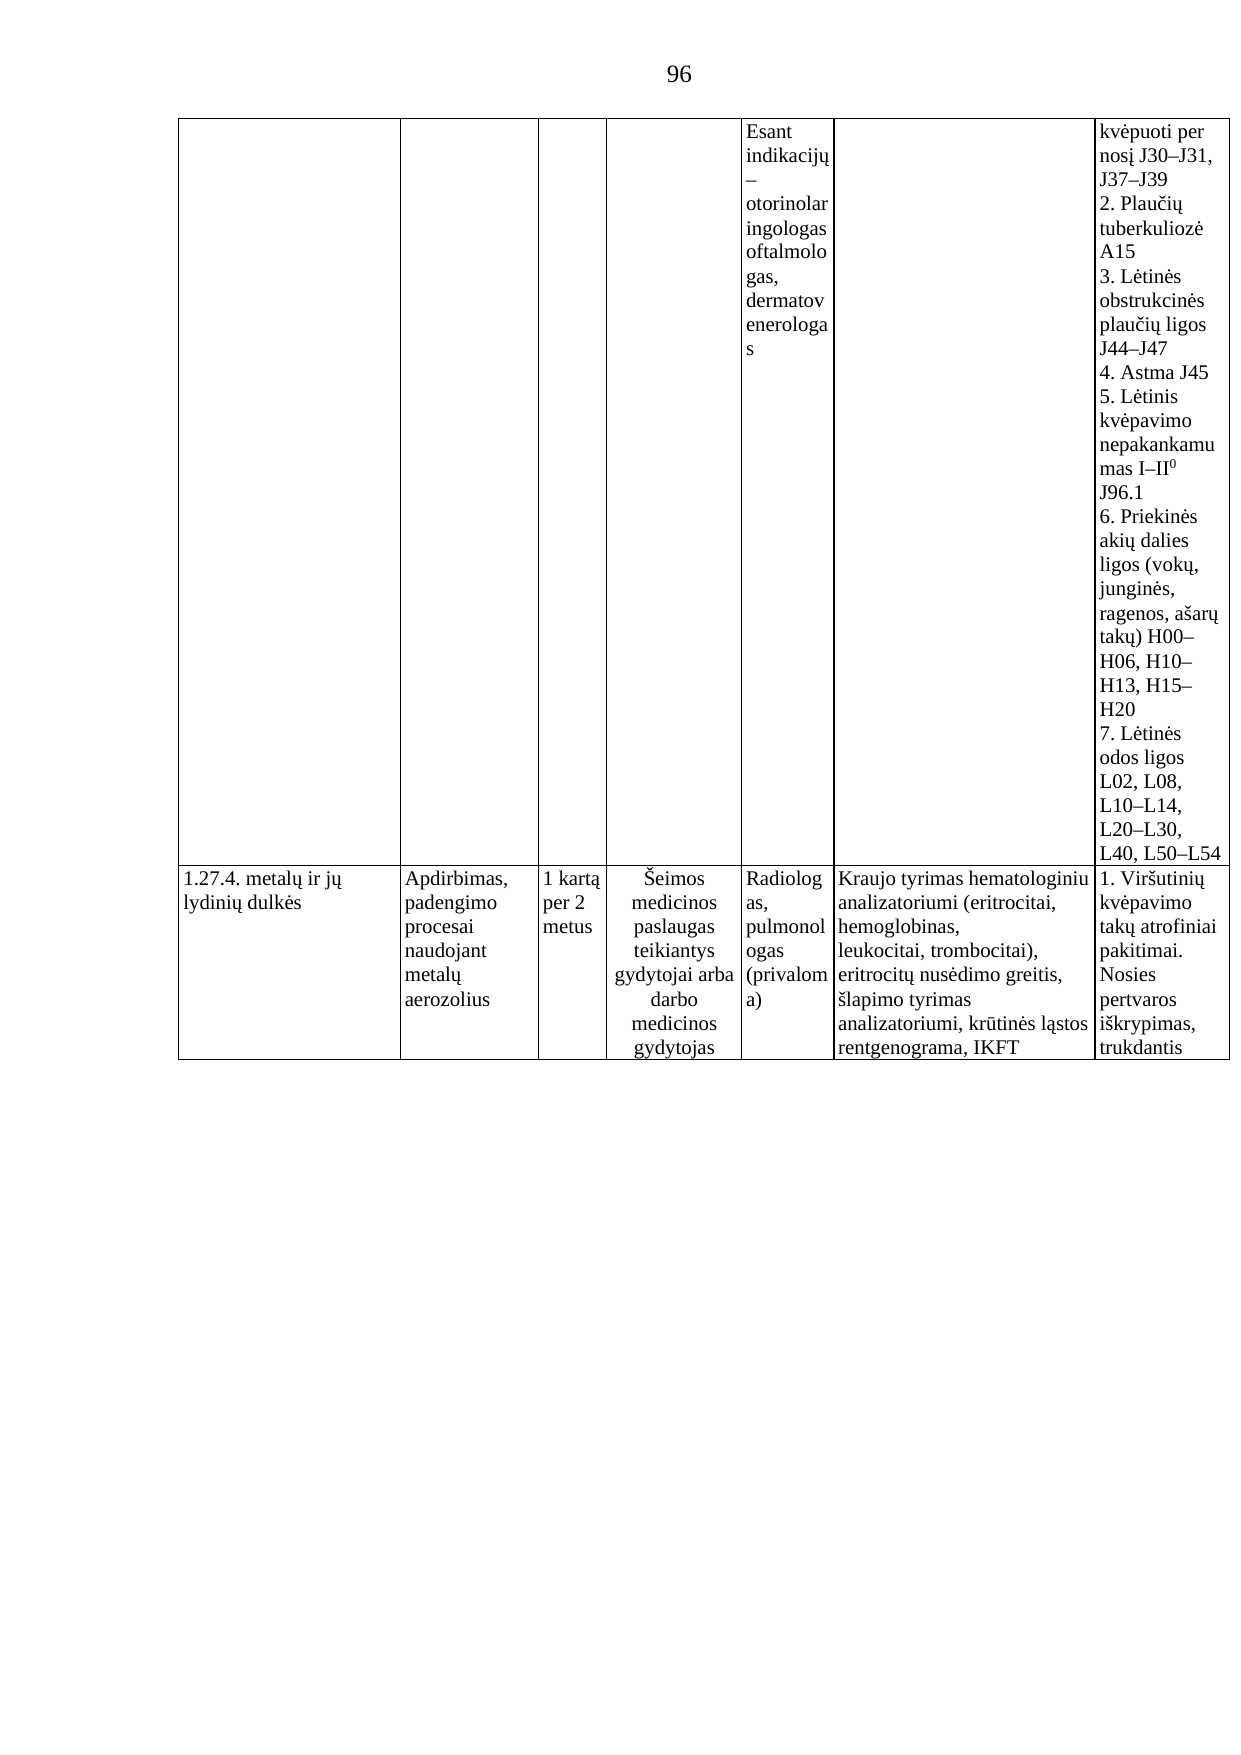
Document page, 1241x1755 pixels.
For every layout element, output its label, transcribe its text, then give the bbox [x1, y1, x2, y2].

table_cell Šeimos medicinos paslaugas teikiantys gydytojai arba darbo medicinos gydytojas [607, 866, 741, 1059]
table_cell [607, 119, 741, 865]
table_cell 1.27.4. metalų ir jų lydinių dulkės [179, 866, 400, 1059]
table_cell Radiologas, pulmonologas (privaloma) [742, 866, 833, 1059]
table_cell Esant indikacijų – otorinolaringologas oftalmologas, dermatovenerologas [742, 119, 833, 865]
table_cell kvėpuoti per nosį J30–J31, J37–J39 2. Plaučių tuberkuliozė A15 3. Lėtinės obstrukcinės plaučių ligos J44–J47 4. Astma J45 5. Lėtinis kvėpavimo nepakankamumas I–II0 J96.1 6. Priekinės akių dalies ligos (vokų, junginės, ragenos, ašarų takų) H00–H06, H10–H13, H15–H20 7. Lėtinės odos ligos L02, L08, L10–L14, L20–L30, L40, L50–L54 [1096, 119, 1229, 865]
table_cell 1. Viršutinių kvėpavimo takų atrofiniai pakitimai. Nosies pertvaros iškrypimas, trukdantis [1096, 866, 1229, 1059]
table_cell [539, 119, 606, 865]
table_cell Kraujo tyrimas hematologiniu analizatoriumi (eritrocitai, hemoglobinas, leukocitai, trombocitai), eritrocitų nusėdimo greitis, šlapimo tyrimas analizatoriumi, krūtinės ląstos rentgenograma, IKFT [835, 866, 1094, 1059]
table_cell [401, 119, 538, 865]
table_cell [835, 119, 1094, 865]
table_cell [179, 119, 400, 865]
table_cell [170, 865, 178, 1059]
table_cell Apdirbimas, padengimo procesai naudojant metalų aerozolius [401, 866, 538, 1059]
table_cell 1 kartą per 2 metus [539, 866, 606, 1059]
table_cell [170, 118, 178, 865]
